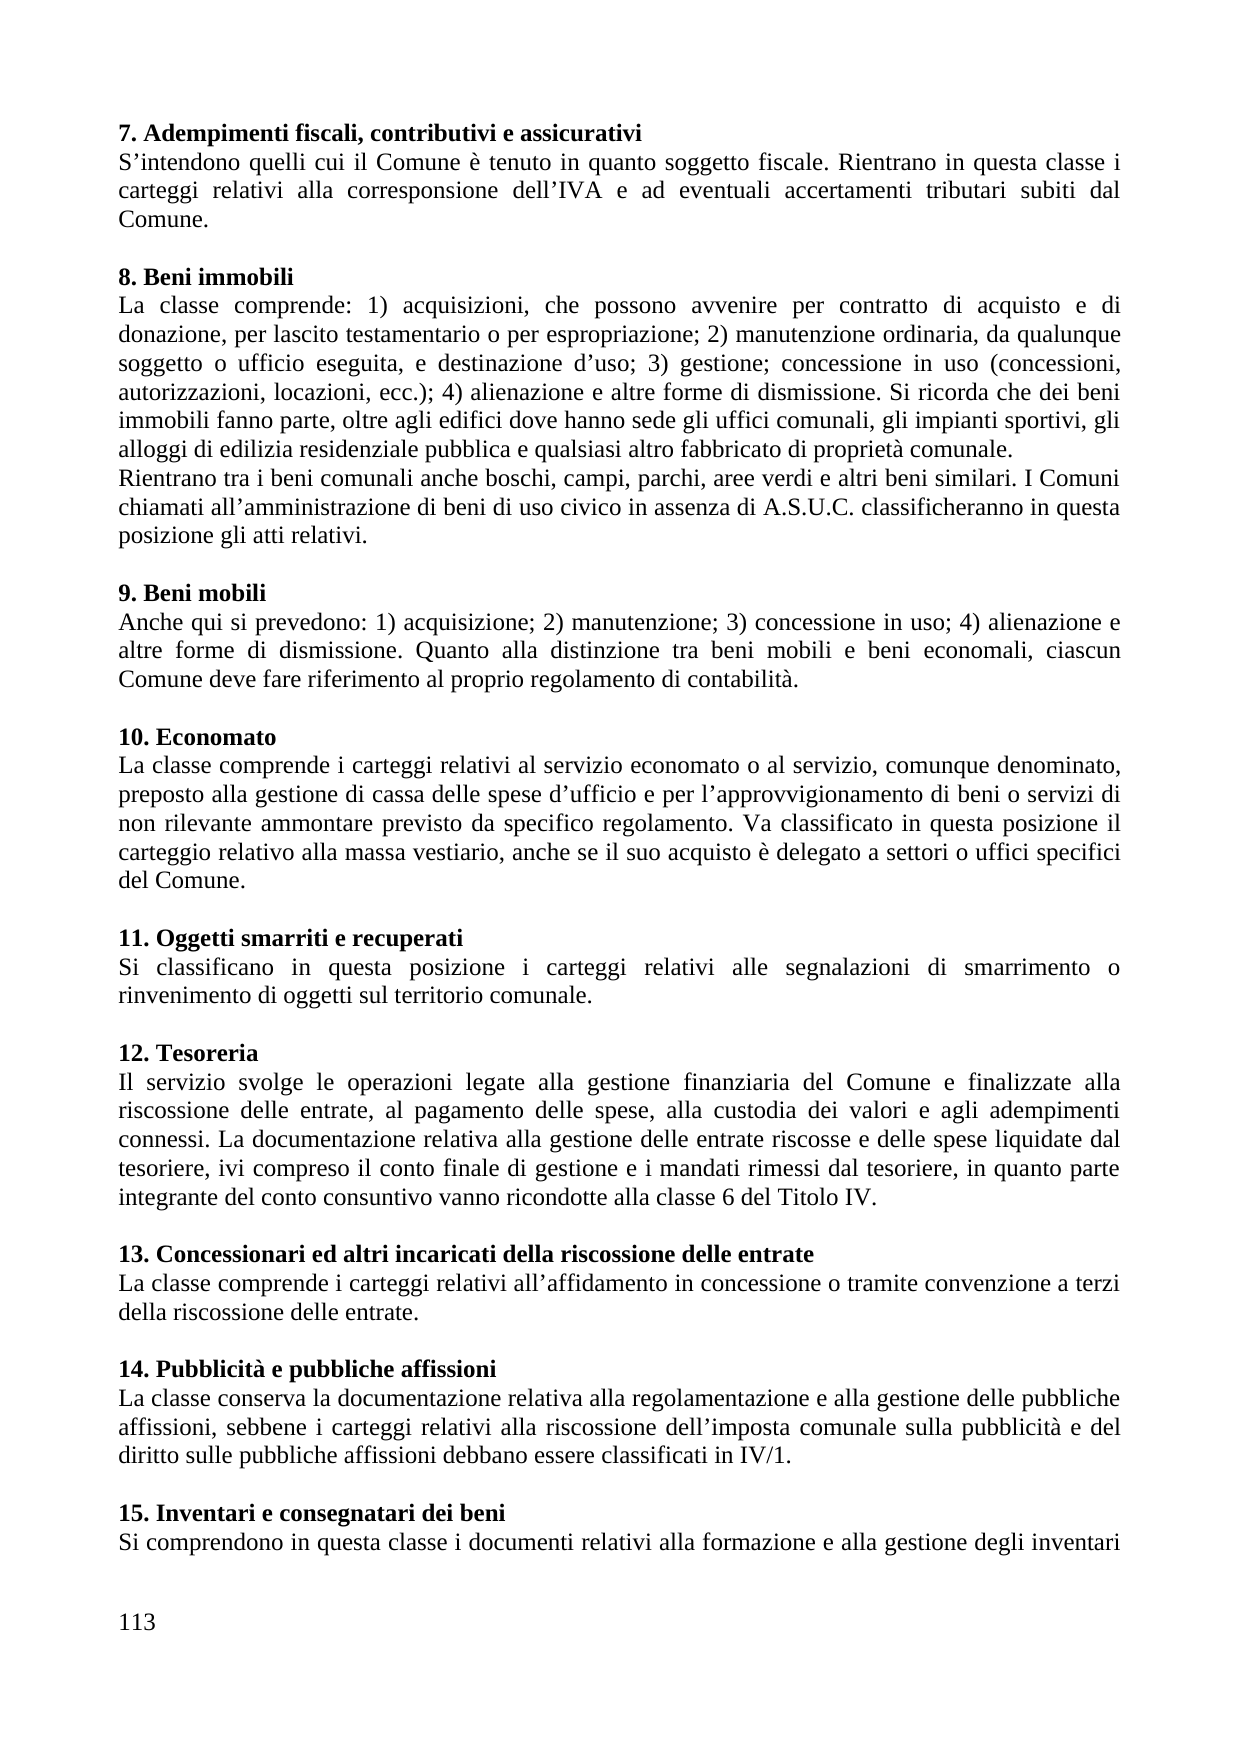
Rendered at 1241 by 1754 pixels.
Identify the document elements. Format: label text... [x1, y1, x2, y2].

text La classe comprende i carteggi relativi al servizio economato o al servizio, comunque denominato, preposto alla gestione di cassa delle spese d’ufficio e per l’approvvigionamento di beni o servizi di non rilevante ammontare previsto da specifico regolamento. Va classificato in questa posizione il carteggio relativo alla massa vestiario, anche se il suo acquisto è delegato a settori o uffici specifici del Comune. [118, 751, 1122, 894]
text 12. Tesoreria [118, 1038, 1122, 1067]
text Rientrano tra i beni comunali anche boschi, campi, parchi, aree verdi e altri beni similari. I Comuni chiamati all’amministrazione di beni di uso civico in assenza di A.S.U.C. classificheranno in questa posizione gli atti relativi. [118, 463, 1122, 549]
text 7. Adempimenti fiscali, contributivi e assicurativi [118, 118, 1122, 147]
text S’intendono quelli cui il Comune è tenuto in quanto soggetto fiscale. Rientrano in questa classe i carteggi relativi alla corresponsione dell’IVA e ad eventuali accertamenti tributari subiti dal Comune. [118, 147, 1122, 233]
text La classe comprende i carteggi relativi all’affidamento in concessione o tramite convenzione a terzi della riscossione delle entrate. [118, 1268, 1122, 1326]
text 8. Beni immobili [118, 262, 1122, 291]
text Si comprendono in questa classe i documenti relativi alla formazione e alla gestione degli inventari [118, 1527, 1122, 1556]
text 11. Oggetti smarriti e recuperati [118, 923, 1122, 952]
text 9. Beni mobili [118, 578, 1122, 607]
text 13. Concessionari ed altri incaricati della riscossione delle entrate [118, 1239, 1122, 1268]
text 15. Inventari e consegnatari dei beni [118, 1498, 1122, 1527]
text Il servizio svolge le operazioni legate alla gestione finanziaria del Comune e finalizzate alla riscossione delle entrate, al pagamento delle spese, alla custodia dei valori e agli adempimenti connessi. La documentazione relativa alla gestione delle entrate riscosse e delle spese liquidate dal tesoriere, ivi compreso il conto finale di gestione e i mandati rimessi dal tesoriere, in quanto parte integrante del conto consuntivo vanno ricondotte alla classe 6 del Titolo IV. [118, 1067, 1122, 1211]
text La classe comprende: 1) acquisizioni, che possono avvenire per contratto di acquisto e di donazione, per lascito testamentario o per espropriazione; 2) manutenzione ordinaria, da qualunque soggetto o ufficio eseguita, e destinazione d’uso; 3) gestione; concessione in uso (concessioni, autorizzazioni, locazioni, ecc.); 4) alienazione e altre forme di dismissione. Si ricorda che dei beni immobili fanno parte, oltre agli edifici dove hanno sede gli uffici comunali, gli impianti sportivi, gli alloggi di edilizia residenziale pubblica e qualsiasi altro fabbricato di proprietà comunale. [118, 291, 1122, 463]
text Anche qui si prevedono: 1) acquisizione; 2) manutenzione; 3) concessione in uso; 4) alienazione e altre forme di dismissione. Quanto alla distinzione tra beni mobili e beni economali, ciascun Comune deve fare riferimento al proprio regolamento di contabilità. [118, 607, 1122, 693]
text Si classificano in questa posizione i carteggi relativi alle segnalazioni di smarrimento o rinvenimento di oggetti sul territorio comunale. [118, 952, 1122, 1009]
text La classe conserva la documentazione relativa alla regolamentazione e alla gestione delle pubbliche affissioni, sebbene i carteggi relativi alla riscossione dell’imposta comunale sulla pubblicità e del diritto sulle pubbliche affissioni debbano essere classificati in IV/1. [118, 1383, 1122, 1469]
text 10. Economato [118, 722, 1122, 751]
text 14. Pubblicità e pubbliche affissioni [118, 1354, 1122, 1383]
